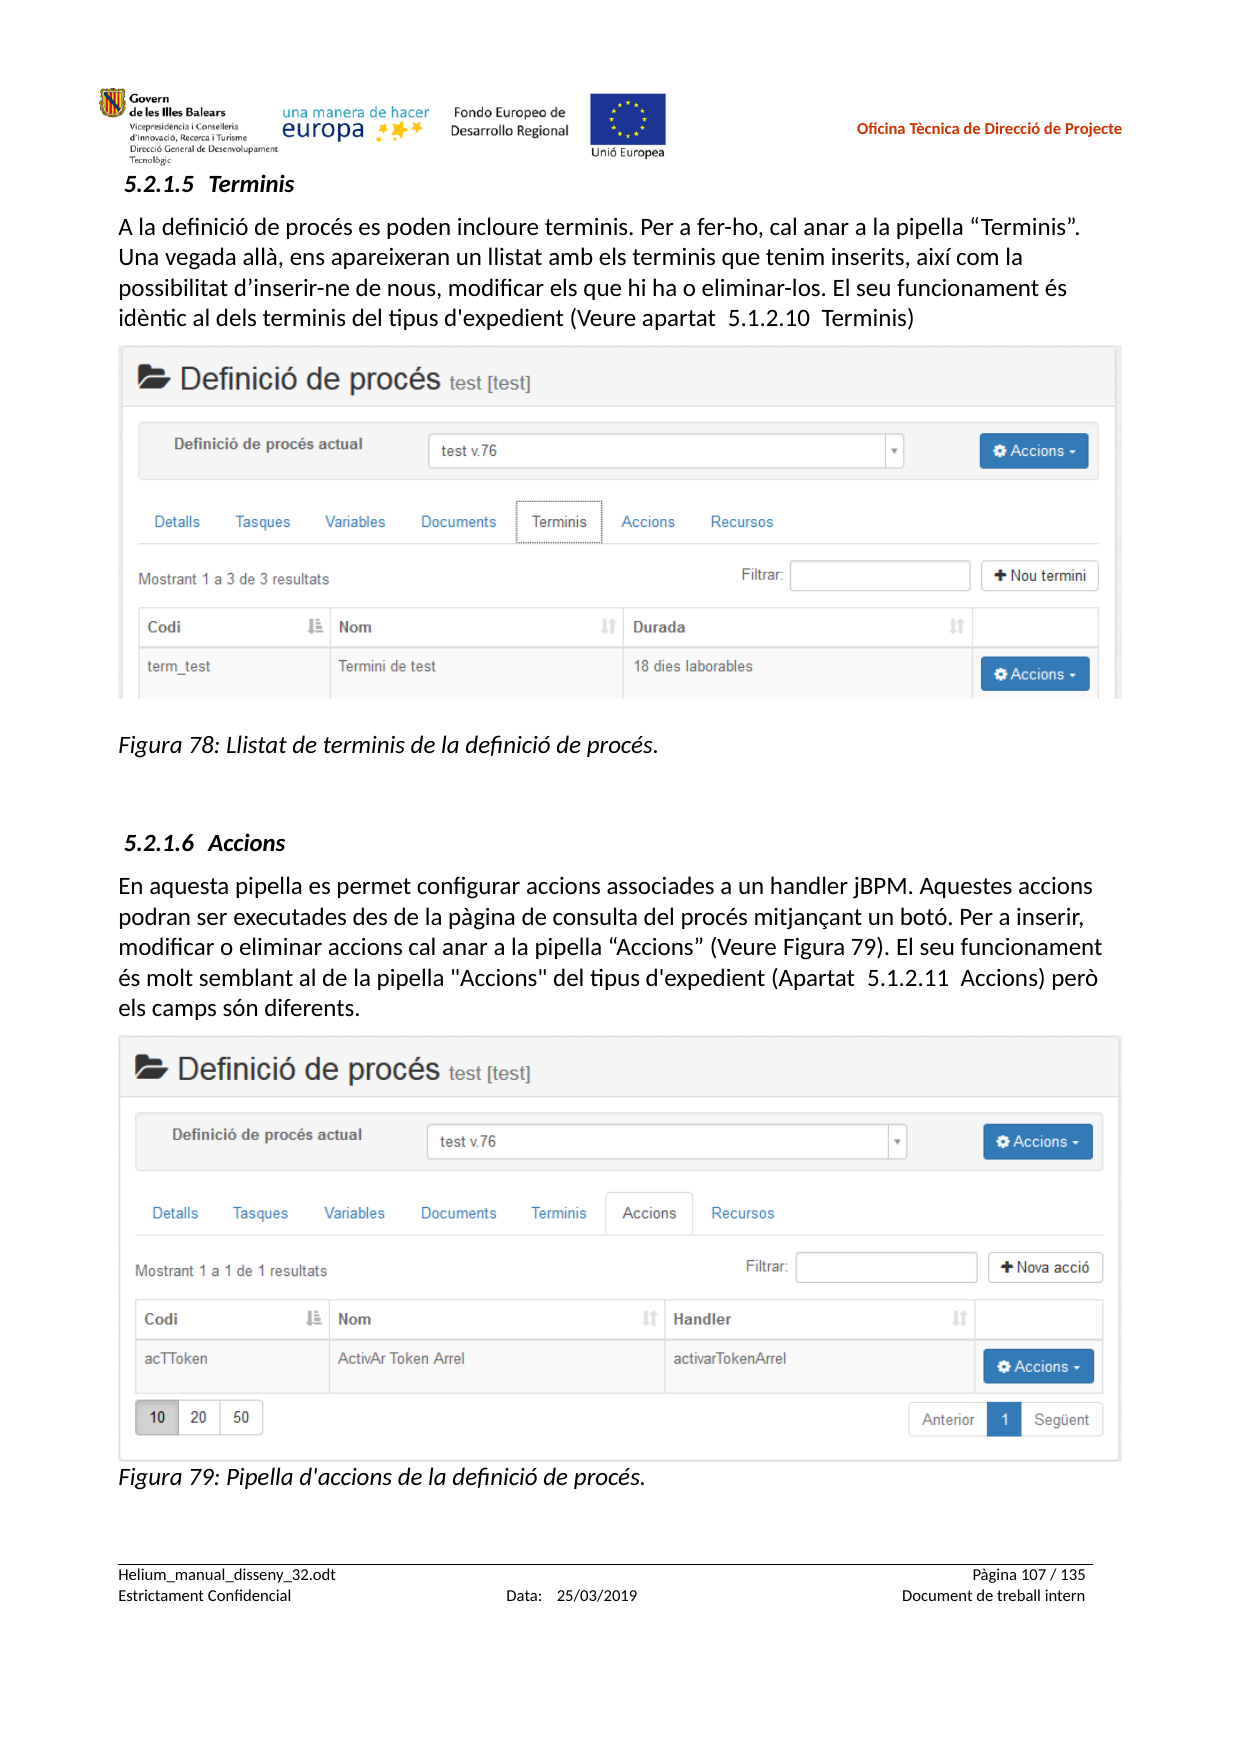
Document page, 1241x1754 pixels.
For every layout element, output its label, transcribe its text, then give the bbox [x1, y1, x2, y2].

picture [99, 87, 668, 166]
text Figura 78: Llistat de terminis de la definició de procés. [118, 699, 1122, 759]
picture [118, 1035, 1123, 1462]
picture [118, 345, 1123, 699]
text En aquesta pipella es permet configurar accions associades a un handler jBPM. Aquestes accions podran ser executades des de la pàgina de consulta del procés mitjançant un botó. Per a inserir, modificar o eliminar accions cal anar a la pipella “Accions” (Veure Figura 79). El seu funcionament és molt semblant al de la pipella "Accions" del tipus d'expedient (Apartat 5.1.2.11 Accions) però els camps són diferents. [118, 870, 1122, 1023]
subtitle Accions [118, 828, 1122, 858]
text Figura 79: Pipella d'accions de la definició de procés. [118, 1462, 1122, 1492]
text A la definició de procés es poden incloure terminis. Per a fer-ho, cal anar a la pipella “Terminis”. Una vegada allà, ens apareixeran un llistat amb els terminis que tenim inserits, així com la possibilitat d’inserir-ne de nous, modificar els que hi ha o eliminar-los. El seu funcionament és idèntic al dels terminis del tipus d'expedient (Veure apartat 5.1.2.10 Terminis) [118, 211, 1122, 333]
subtitle Terminis [118, 168, 1122, 198]
